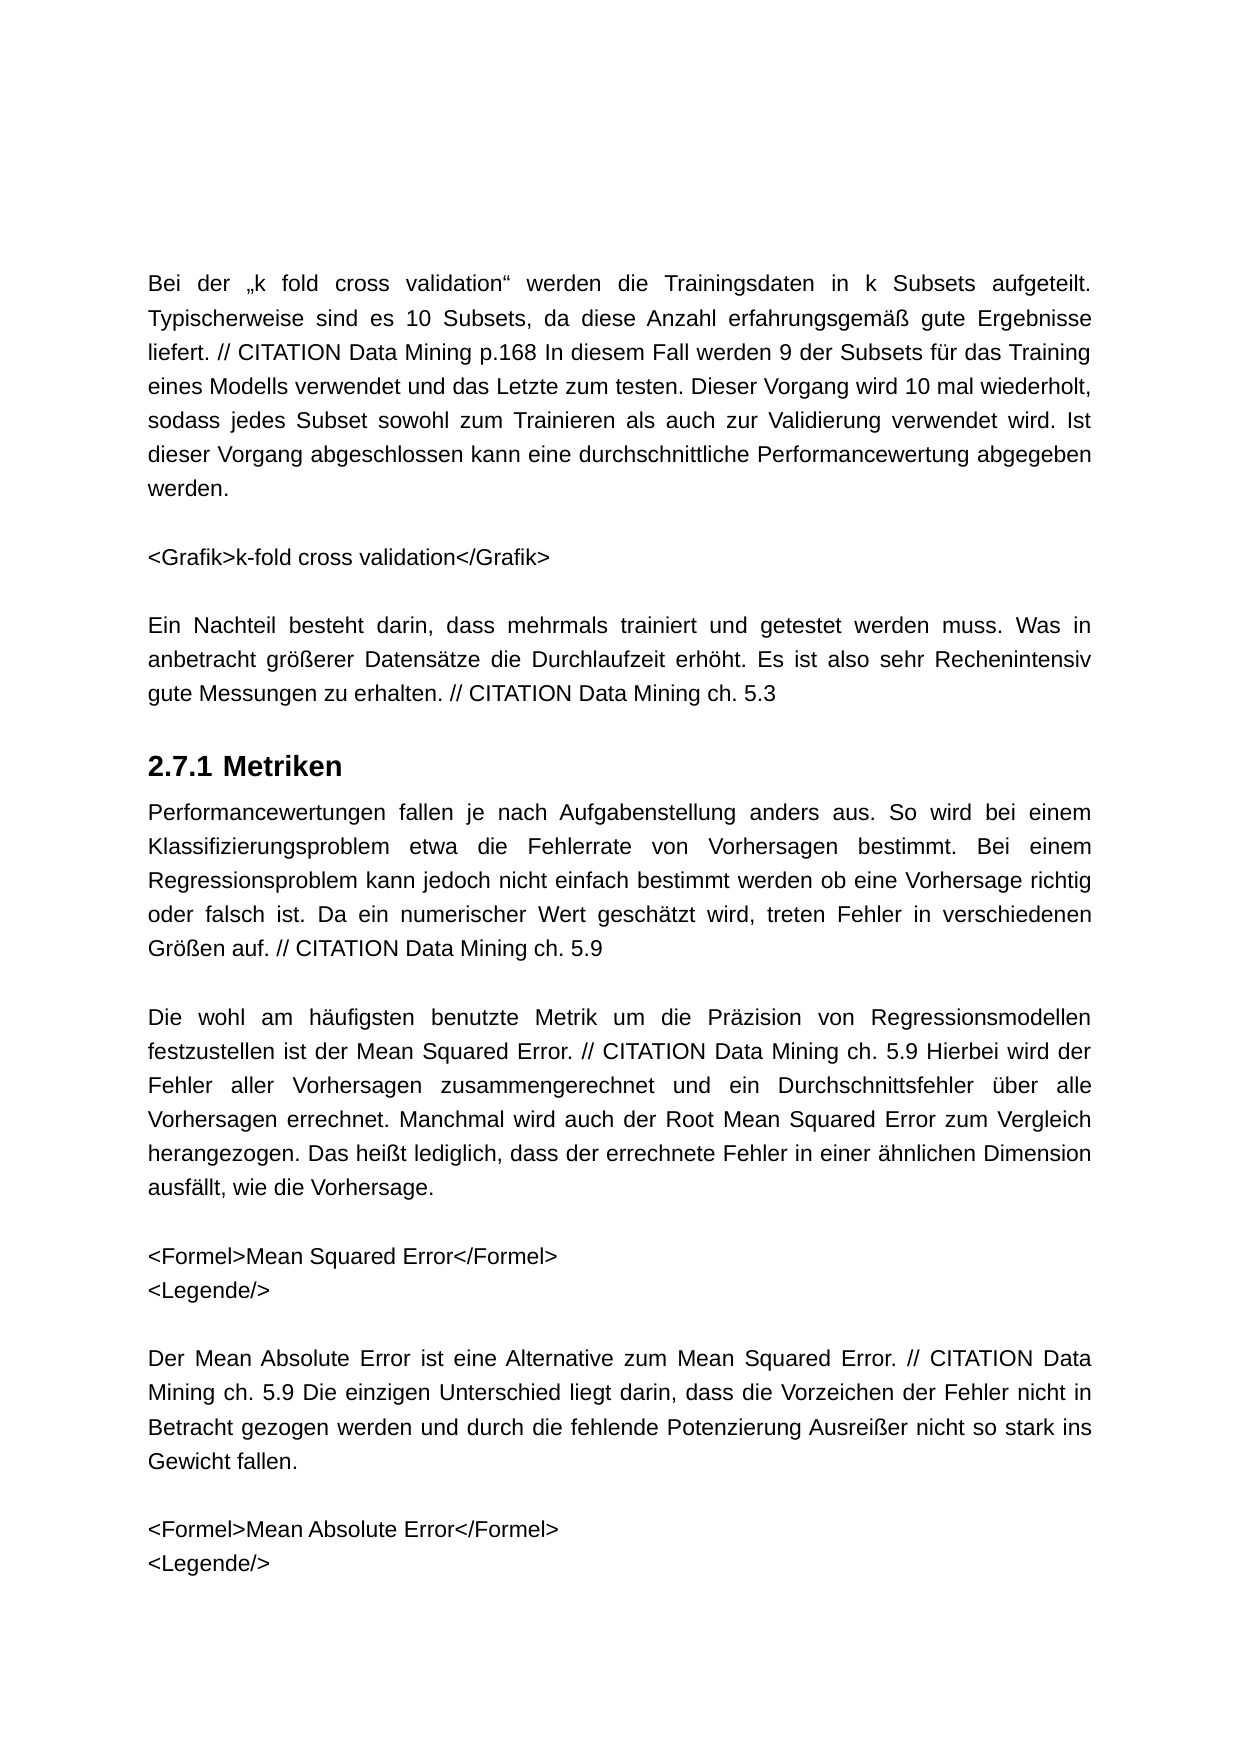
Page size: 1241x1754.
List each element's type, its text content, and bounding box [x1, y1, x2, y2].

text Die wohl am häufigsten benutzte Metrik um die Präzision von Regressionsmodellen festzustellen ist der Mean Squared Error. // CITATION Data Mining ch. 5.9 Hierbei wird der Fehler aller Vorhersagen zusammengerechnet und ein Durchschnittsfehler über alle Vorhersagen errechnet. Manchmal wird auch der Root Mean Squared Error zum Vergleich herangezogen. Das heißt lediglich, dass der errechnete Fehler in einer ähnlichen Dimension ausfällt, wie die Vorhersage. [148, 1003, 1092, 1201]
text <Grafik>k-fold cross validation</Grafik> [148, 544, 1092, 570]
text Bei der „k fold cross validation“ werden die Trainingsdaten in k Subsets aufgeteilt. Typischerweise sind es 10 Subsets, da diese Anzahl erfahrungsgemäß gute Ergebnisse liefert. // CITATION Data Mining p.168 In diesem Fall werden 9 der Subsets für das Training eines Modells verwendet und das Letzte zum testen. Dieser Vorgang wird 10 mal wiederholt, sodass jedes Subset sowohl zum Trainieren als auch zur Validierung verwendet wird. Ist dieser Vorgang abgeschlossen kann eine durchschnittliche Performancewertung abgegeben werden. [148, 270, 1092, 502]
text Ein Nachteil besteht darin, dass mehrmals trainiert und getestet werden muss. Was in anbetracht größerer Datensätze die Durchlaufzeit erhöht. Es ist also sehr Rechenintensiv gute Messungen zu erhalten. // CITATION Data Mining ch. 5.3 [148, 612, 1092, 707]
text Der Mean Absolute Error ist eine Alternative zum Mean Squared Error. // CITATION Data Mining ch. 5.9 Die einzigen Unterschied liegt darin, dass die Vorzeichen der Fehler nicht in Betracht gezogen werden und durch die fehlende Potenzierung Ausreißer nicht so stark ins Gewicht fallen. [148, 1345, 1092, 1474]
text <Formel>Mean Squared Error</Formel> [148, 1243, 1092, 1269]
text <Formel>Mean Absolute Error</Formel> [148, 1516, 1092, 1542]
text <Legende/> [148, 1277, 1092, 1303]
subtitle Metriken [148, 749, 1092, 782]
text Performancewertungen fallen je nach Aufgabenstellung anders aus. So wird bei einem Klassifizierungsproblem etwa die Fehlerrate von Vorhersagen bestimmt. Bei einem Regressionsproblem kann jedoch nicht einfach bestimmt werden ob eine Vorhersage richtig oder falsch ist. Da ein numerischer Wert geschätzt wird, treten Fehler in verschiedenen Größen auf. // CITATION Data Mining ch. 5.9 [148, 798, 1092, 962]
text <Legende/> [148, 1550, 1092, 1577]
